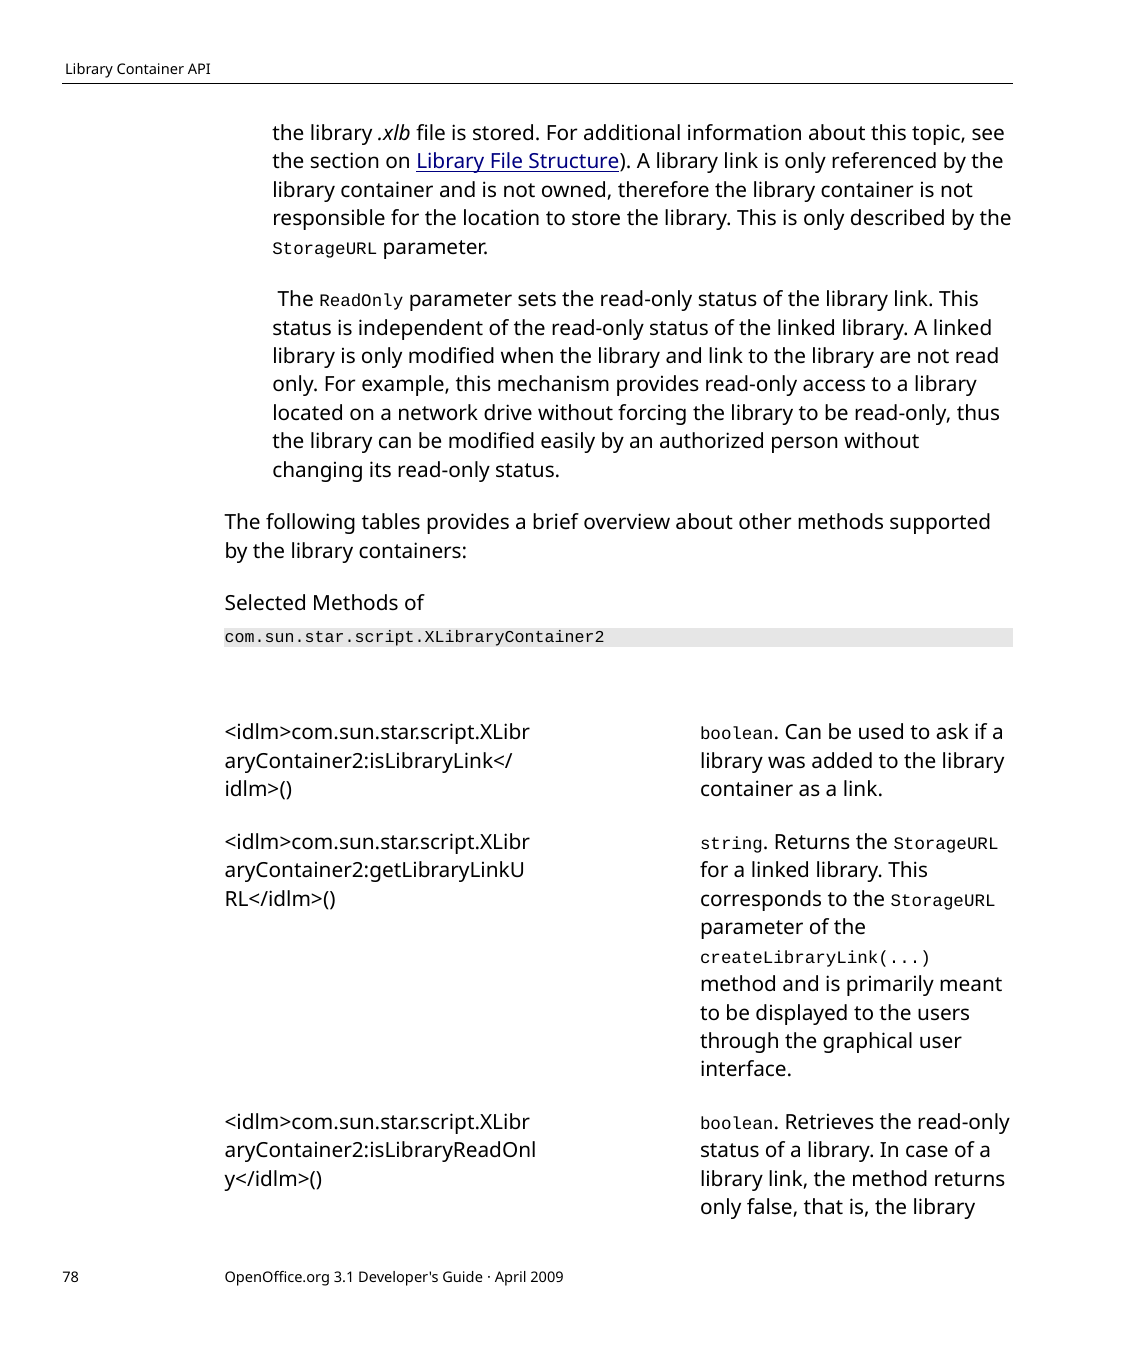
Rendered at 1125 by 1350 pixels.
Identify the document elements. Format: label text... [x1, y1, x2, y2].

table_cell <idlm>com.sun.star.script.XLibraryContainer2:isLibraryLink</idlm>() [62, 706, 537, 815]
table_cell <idlm>com.sun.star.script.XLibraryContainer2:isLibraryReadOnly</idlm>() [62, 1095, 537, 1221]
table_cell boolean. Can be used to ask if a library was added to the library container as a link. [537, 706, 1013, 815]
table_cell boolean. Retrieves the read-only status of a library. In case of a library link, the method returns only false, that is, the library [537, 1095, 1013, 1221]
table_cell string. Returns the StorageURL for a linked library. This corresponds to the StorageURL parameter of the createLibraryLink(...) method and is primarily meant to be displayed to the users through the graphical user interface. [537, 815, 1013, 1095]
list The ReadOnly parameter sets the read-only status of the library link. This status is independent of the read-only status of the linked library. A linked library is only modified when the library and link to the library are not read only. For example, this mechanism provides read-only access to a library located on a network drive without forcing the library to be read-only, thus the library can be modified easily by an authorized person without changing its read-only status. [272, 284, 1013, 483]
list the library .xlb file is stored. For additional information about this topic, see the section on Library File Structure). A library link is only referenced by the library container and is not owned, therefore the library container is not responsible for the location to store the library. This is only described by the StorageURL parameter. [272, 118, 1013, 260]
table_cell <idlm>com.sun.star.script.XLibraryContainer2:getLibraryLinkURL</idlm>() [62, 815, 537, 1095]
table_header Selected Methods of com.sun.star.script.XLibraryContainer2 [62, 576, 1013, 706]
text The following tables provides a brief overview about other methods supported by the library containers: [224, 507, 1013, 564]
